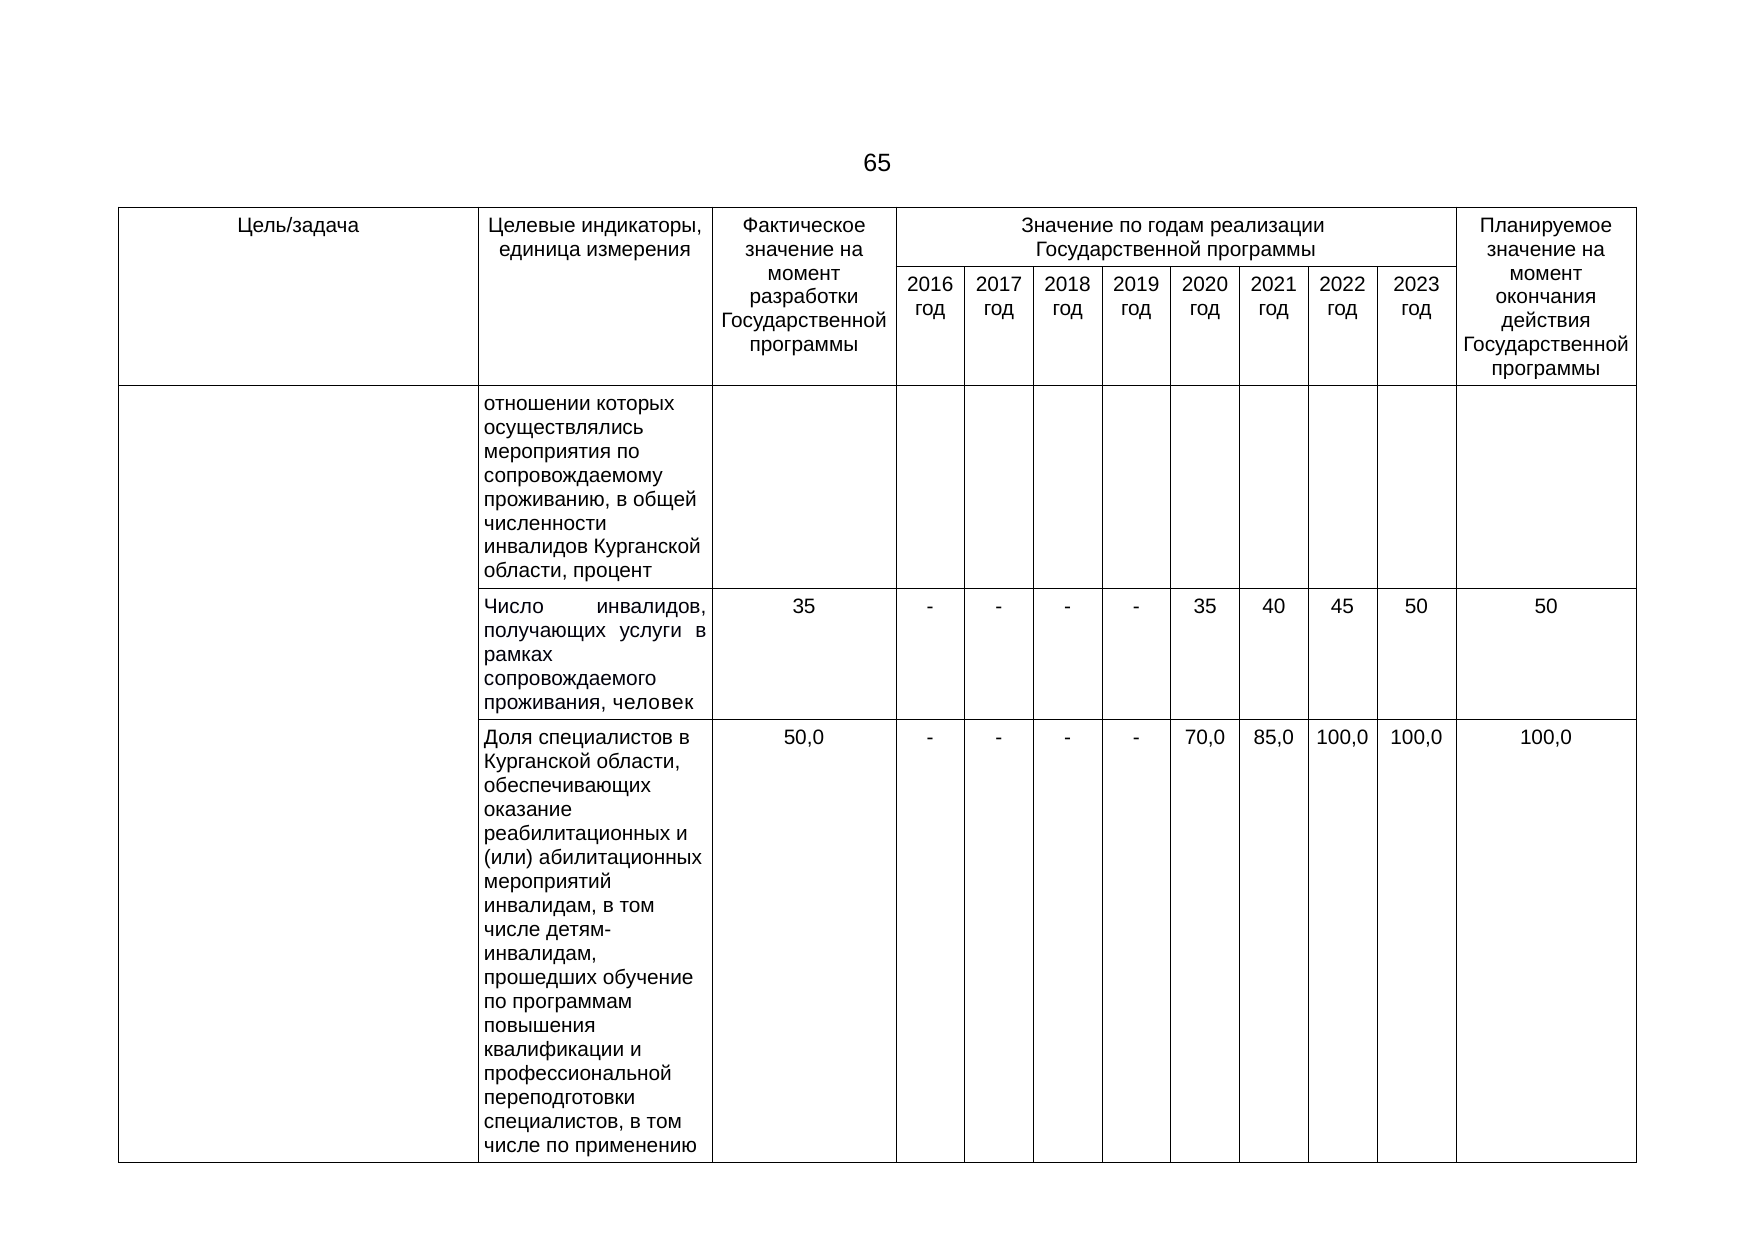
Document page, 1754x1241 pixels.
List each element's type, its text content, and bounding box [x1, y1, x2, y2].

table_header Цель/задача [119, 208, 478, 385]
table_cell 2016 год [897, 267, 964, 385]
table_cell 40 [1240, 589, 1308, 719]
table_cell 50,0 [713, 720, 896, 1162]
table_cell [1378, 386, 1456, 588]
table_cell 2019 год [1103, 267, 1170, 385]
table_cell 100,0 [1457, 720, 1636, 1162]
table_cell 100,0 [1309, 720, 1377, 1162]
table_cell [713, 386, 896, 588]
table_cell - [965, 589, 1033, 719]
table_cell - [1103, 720, 1170, 1162]
table_cell 50 [1457, 589, 1636, 719]
table_cell - [1103, 589, 1170, 719]
table_cell 2017 год [965, 267, 1033, 385]
table_cell 35 [713, 589, 896, 719]
table_cell 70,0 [1171, 720, 1239, 1162]
table_cell [119, 386, 478, 1162]
table_cell - [897, 589, 964, 719]
table_cell 35 [1171, 589, 1239, 719]
table_cell 45 [1309, 589, 1377, 719]
table_cell 85,0 [1240, 720, 1308, 1162]
table_cell 2020 год [1171, 267, 1239, 385]
table_cell 2021 год [1240, 267, 1308, 385]
table_cell 2018 год [1034, 267, 1102, 385]
table_cell - [897, 720, 964, 1162]
table_cell [1309, 386, 1377, 588]
table_cell Число инвалидов, получающих услуги в рамках сопровождаемого проживания, человек [479, 589, 712, 719]
table_header Целевые индикаторы, единица измерения [479, 208, 712, 385]
table_header Значение по годам реализации Государственной программы [897, 208, 1456, 266]
table_cell отношении которых осуществлялись мероприятия по сопровождаемому проживанию, в общей численности инвалидов Курганской области, процент [479, 386, 712, 588]
table_cell [1171, 386, 1239, 588]
table_cell - [1034, 720, 1102, 1162]
table_cell [1240, 386, 1308, 588]
table_cell [1457, 386, 1636, 588]
table_cell - [897, 386, 964, 588]
table_cell - [1034, 386, 1102, 588]
table_cell 2023 год [1378, 267, 1456, 385]
table_header Планируемое значение на момент окончания действия Государственной программы [1457, 208, 1636, 385]
table_cell 50 [1378, 589, 1456, 719]
table_cell - [965, 386, 1033, 588]
table_header Фактическое значение на момент разработки Государственной программы [713, 208, 896, 385]
table_cell Доля специалистов в Курганской области, обеспечивающих оказание реабилитационных и (или) абилитационных мероприятий инвалидам, в том числе детям-инвалидам, прошедших обучение по программам повышения квалификации и профессиональной переподготовки специалистов, в том числе по применению [479, 720, 712, 1162]
table_cell - [1103, 386, 1170, 588]
table_cell - [965, 720, 1033, 1162]
table_cell 100,0 [1378, 720, 1456, 1162]
table_cell - [1034, 589, 1102, 719]
table_cell 2022 год [1309, 267, 1377, 385]
